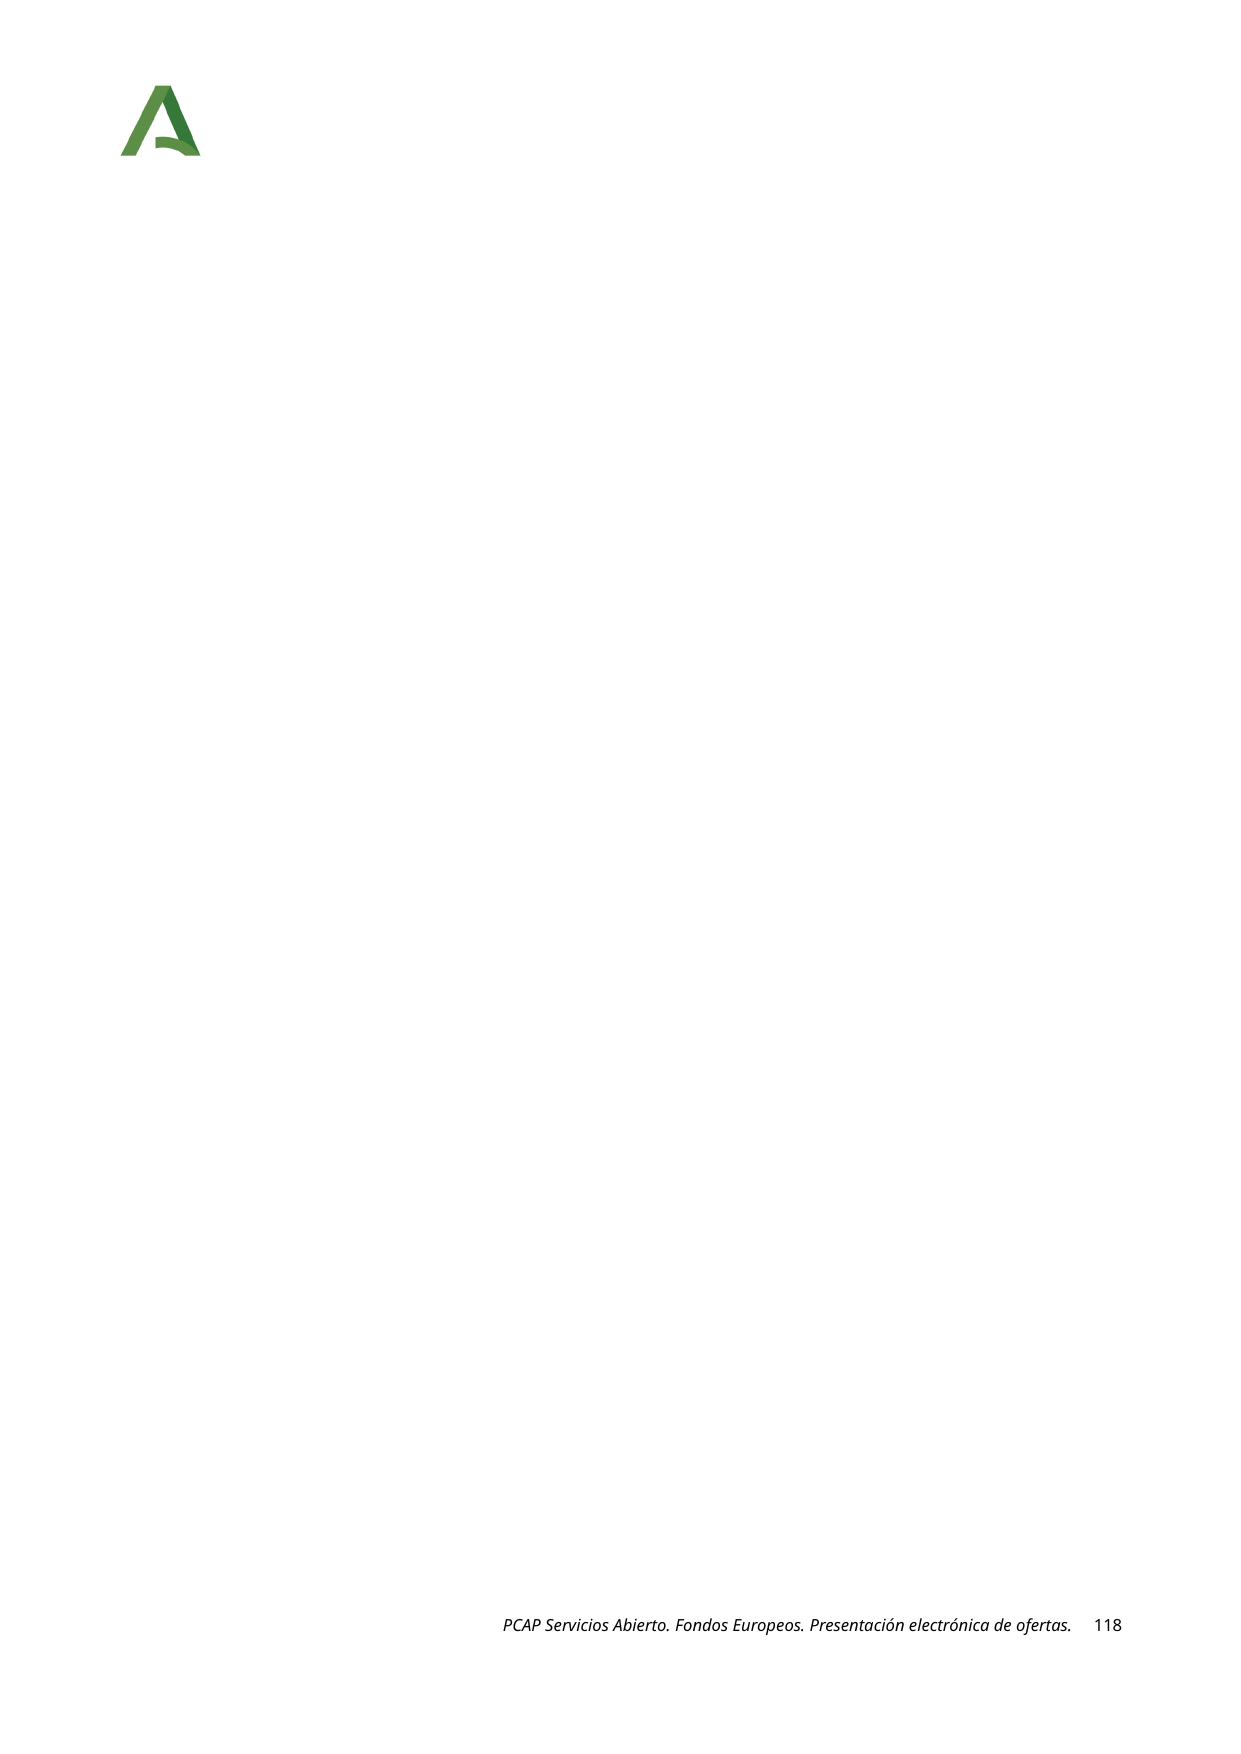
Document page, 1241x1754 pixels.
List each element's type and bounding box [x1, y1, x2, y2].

picture [116, 81, 205, 160]
